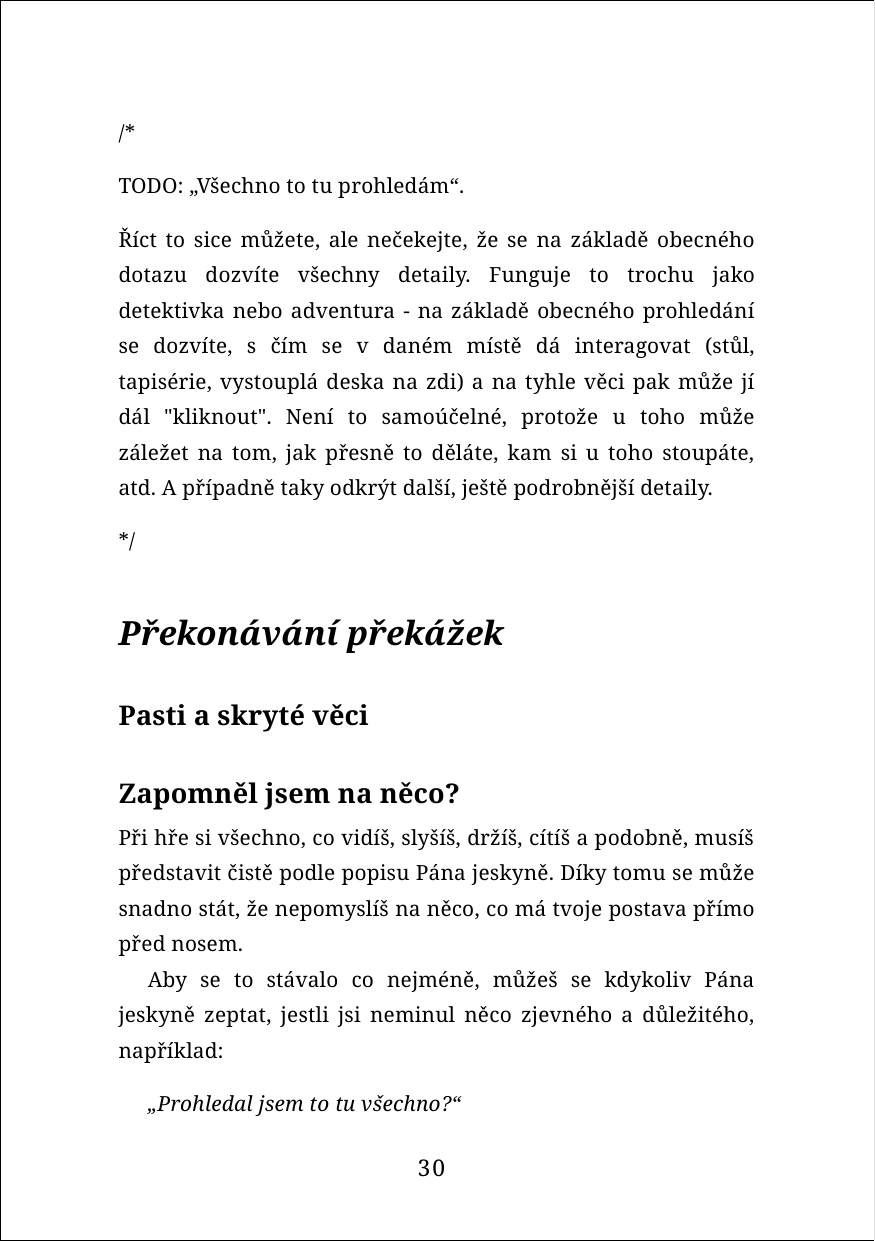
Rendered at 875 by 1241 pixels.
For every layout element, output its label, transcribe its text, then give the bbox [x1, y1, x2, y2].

text „Prohledal jsem to tu všechno?“ [118, 1089, 756, 1118]
subtitle Pasti a skryté věci [118, 696, 756, 733]
subtitle Překonávání překážek [118, 609, 756, 655]
text Říct to sice můžete, ale nečekejte, že se na základě obecného dotazu dozvíte všechny detaily. Funguje to trochu jako detektivka nebo adventura - na základě obecného prohledání se dozvíte, s čím se v daném místě dá interagovat (stůl, tapisérie, vystouplá deska na zdi) a na tyhle věci pak může jí dál "kliknout". Není to samoúčelné, protože u toho může záležet na tom, jak přesně to děláte, kam si u toho stoupáte, atd. A případně taky odkrýt další, ještě podrobnější detaily. [118, 225, 756, 502]
subtitle Zapomněl jsem na něco? [118, 774, 756, 811]
text /* [118, 118, 756, 147]
text Při hře si všechno, co vidíš, slyšíš, držíš, cítíš a podobně, musíš představit čistě podle popisu Pána jeskyně. Díky tomu se může snadno stát, že nepomyslíš na něco, co má tvoje postava přímo před nosem. Aby se to stávalo co nejméně, můžeš se kdykoliv Pána jeskyně zeptat, jestli jsi neminul něco zjevného a důležitého, například: [118, 823, 756, 1064]
text */ [118, 527, 756, 555]
text TODO: „Všechno to tu prohledám“. [118, 171, 756, 200]
